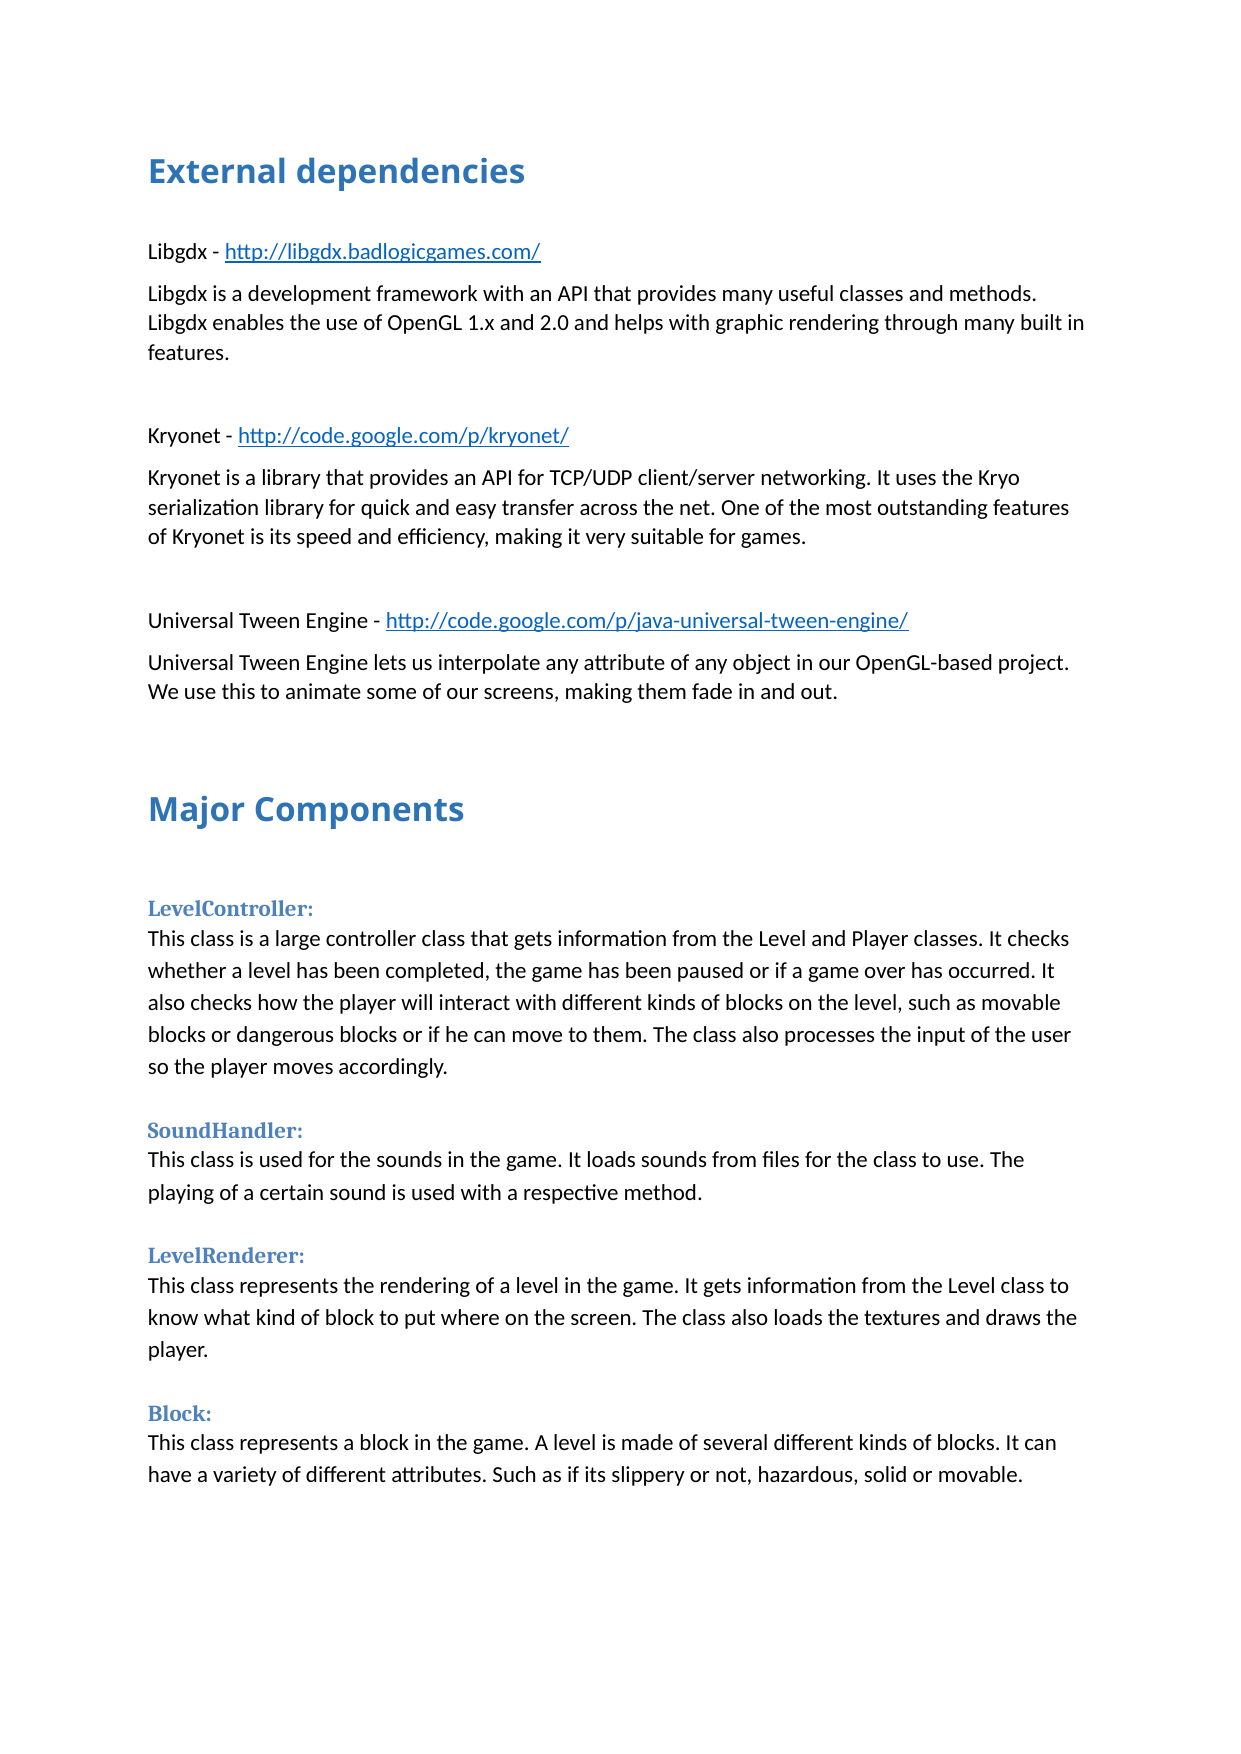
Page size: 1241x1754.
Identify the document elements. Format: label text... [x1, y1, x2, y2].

subtitle Major Components [148, 786, 1093, 831]
subtitle LevelRenderer: [148, 1243, 1093, 1270]
subtitle SoundHandler: [148, 1118, 1093, 1144]
text This class is used for the sounds in the game. It loads sounds from files for the class to use. The playing of a certain sound is used with a respective method. [148, 1146, 1093, 1206]
text This class represents the rendering of a level in the game. It gets information from the Level class to know what kind of block to put where on the screen. The class also loads the textures and draws the player. [148, 1271, 1093, 1363]
text This class is a large controller class that gets information from the Level and Player classes. It checks whether a level has been completed, the game has been paused or if a game over has occurred. It also checks how the player will interact with different kinds of blocks on the level, such as movable blocks or dangerous blocks or if he can move to them. The class also processes the input of the user so the player moves accordingly. [148, 924, 1093, 1081]
text This class represents a block in the game. A level is made of several different kinds of blocks. It can have a variety of different attributes. Such as if its slippery or not, hazardous, solid or movable. [148, 1428, 1093, 1489]
text Libgdx is a development framework with an API that provides many useful classes and methods. Libgdx enables the use of OpenGL 1.x and 2.0 and helps with graphic rendering through many built in features. [148, 279, 1093, 366]
text Universal Tween Engine lets us interpolate any attribute of any object in our OpenGL-based project. We use this to animate some of our screens, making them fade in and out. [148, 648, 1093, 705]
subtitle External dependencies [148, 148, 1093, 193]
text Kryonet is a library that provides an API for TCP/UDP client/server networking. It uses the Kryo serialization library for quick and easy transfer across the net. One of the most outstanding features of Kryonet is its speed and efficiency, making it very suitable for games. [148, 463, 1093, 550]
subtitle LevelController: [148, 896, 1093, 922]
text Libgdx - http://libgdx.badlogicgames.com/ [148, 237, 1093, 265]
text Kryonet - http://code.google.com/p/kryonet/ [148, 421, 1093, 449]
text Universal Tween Engine - http://code.google.com/p/java-universal-tween-engine/ [148, 606, 1093, 634]
subtitle Block: [148, 1401, 1093, 1427]
